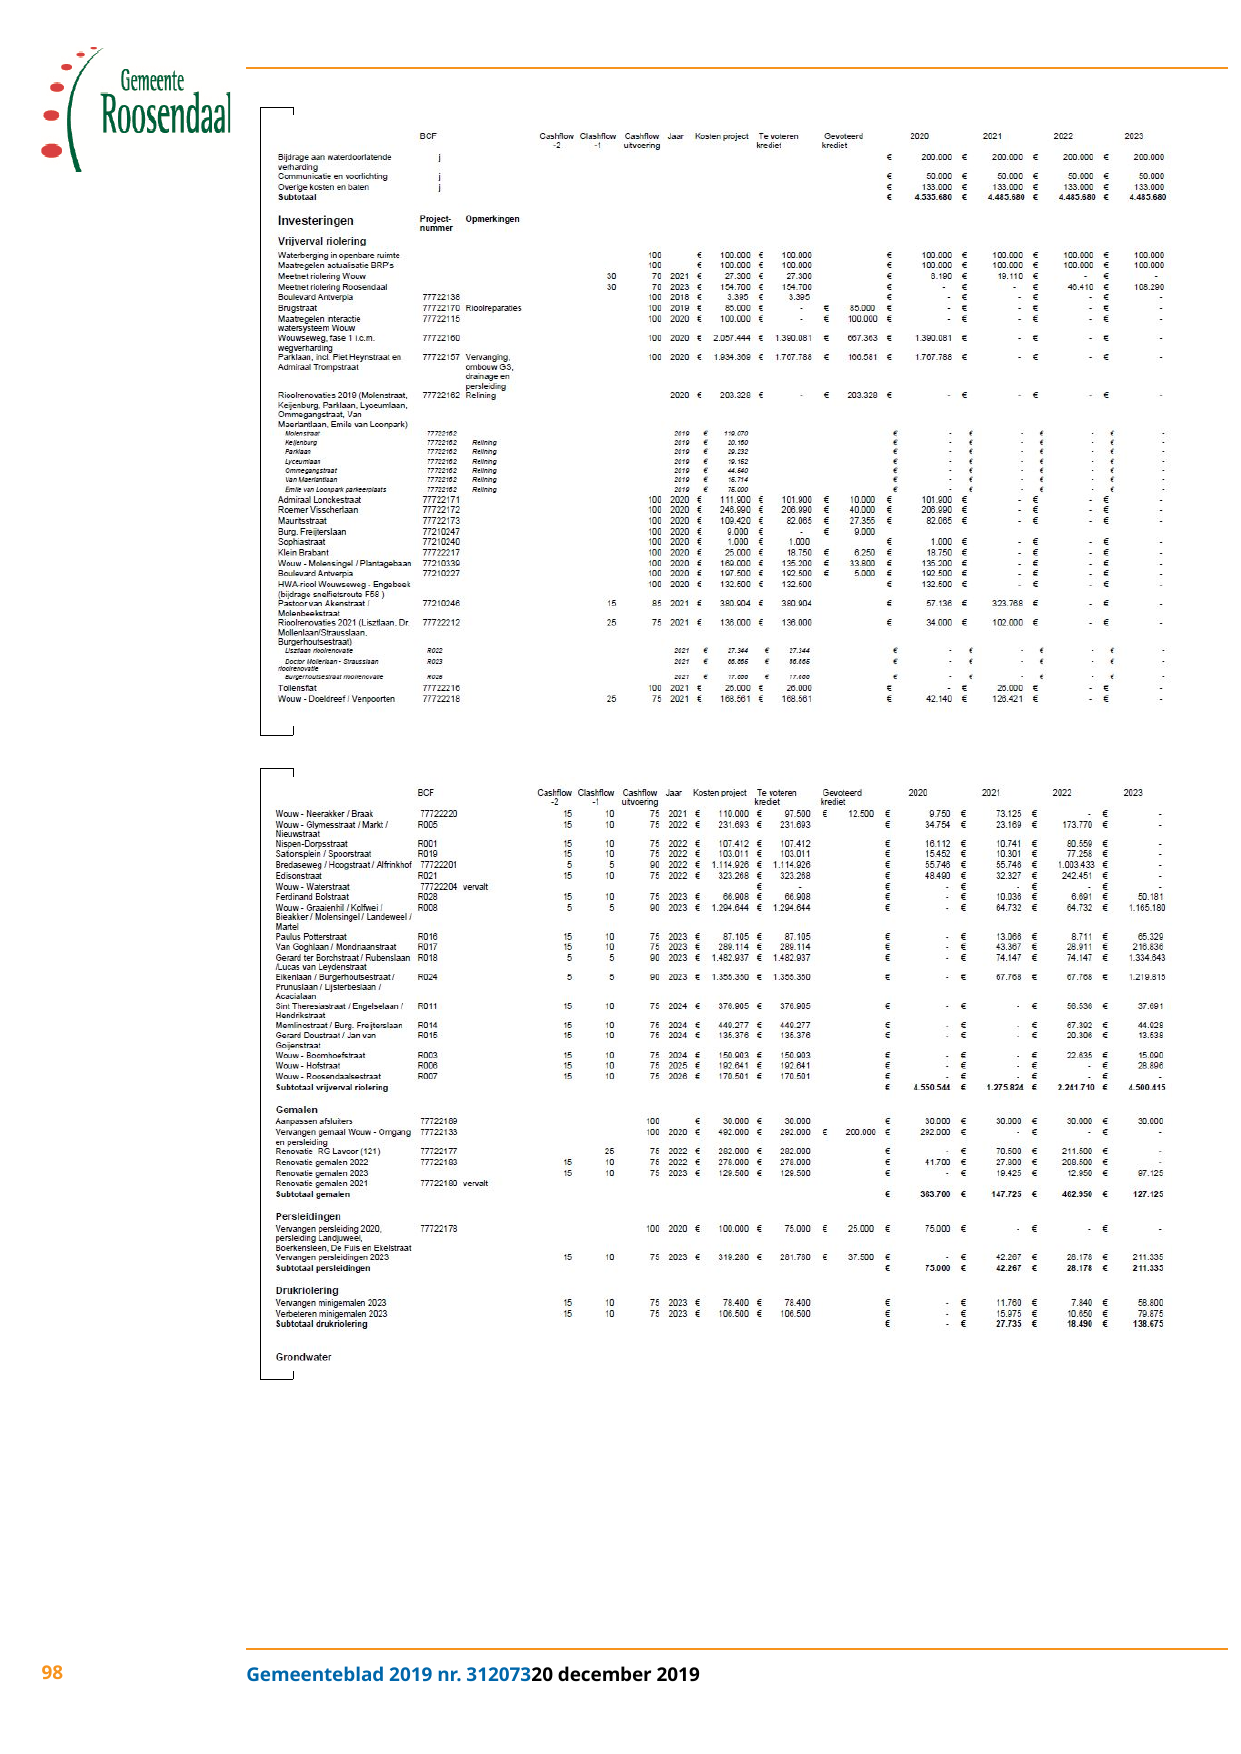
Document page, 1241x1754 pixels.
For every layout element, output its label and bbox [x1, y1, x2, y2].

picture [268, 115, 1173, 726]
picture [41, 47, 231, 172]
picture [268, 777, 1173, 1371]
